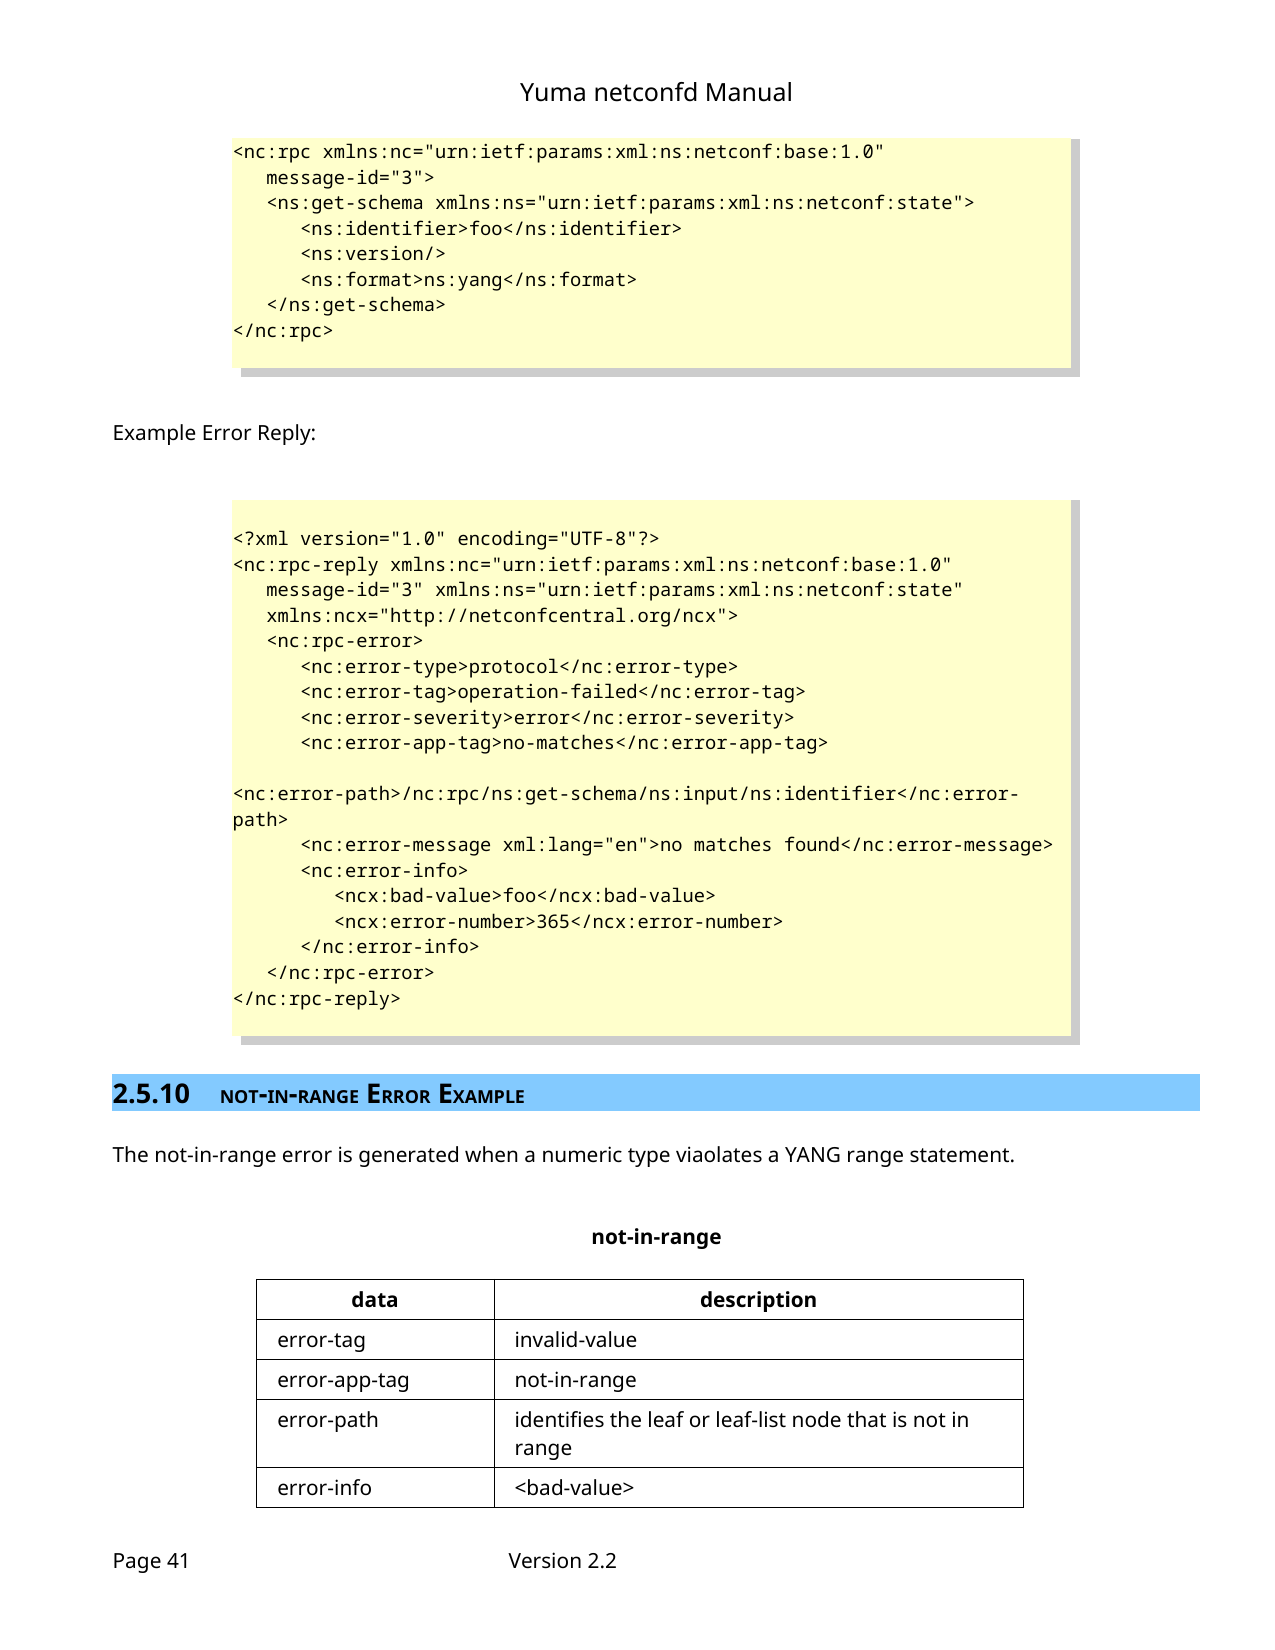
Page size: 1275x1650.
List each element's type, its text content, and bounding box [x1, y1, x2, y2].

text <nc:error-info> [232, 857, 1071, 883]
text <nc:rpc-error> [232, 628, 1071, 653]
text <nc:error-severity>error</nc:error-severity> [232, 704, 1071, 730]
text Example Error Reply: [112, 418, 1200, 447]
text <ncx:bad-value>foo</ncx:bad-value> [232, 883, 1071, 908]
text <ns:version/> [232, 241, 1071, 266]
text </nc:rpc-error> [232, 959, 1071, 985]
table_cell error-app-tag [257, 1360, 494, 1399]
table_cell identifies the leaf or leaf-list node that is not in range [495, 1400, 1023, 1467]
text The not-in-range error is generated when a numeric type viaolates a YANG range statement. [112, 1140, 1200, 1168]
table_header data [257, 1280, 494, 1319]
table_cell <bad-value> [495, 1468, 1023, 1507]
text message-id="3"> [232, 164, 1071, 189]
text <nc:error-message xml:lang="en">no matches found</nc:error-message> [232, 832, 1071, 857]
text </nc:rpc> [232, 317, 1071, 343]
text </ns:get-schema> [232, 292, 1071, 317]
subtitle not-in-range Error Example [112, 1074, 1200, 1111]
text </nc:rpc-reply> [232, 985, 1071, 1010]
text <ns:get-schema xmlns:ns="urn:ietf:params:xml:ns:netconf:state"> [232, 189, 1071, 215]
text message-id="3" xmlns:ns="urn:ietf:params:xml:ns:netconf:state" [232, 577, 1071, 602]
text <ns:identifier>foo</ns:identifier> [232, 215, 1071, 241]
text <nc:rpc-reply xmlns:nc="urn:ietf:params:xml:ns:netconf:base:1.0" [232, 551, 1071, 577]
table_header description [495, 1280, 1023, 1319]
subtitle not-in-range [127, 1222, 1185, 1250]
text <ncx:error-number>365</ncx:error-number> [232, 908, 1071, 934]
text <?xml version="1.0" encoding="UTF-8"?> [232, 526, 1071, 551]
text <nc:error-app-tag>no-matches</nc:error-app-tag> [232, 730, 1071, 755]
text </nc:error-info> [232, 934, 1071, 959]
text <nc:error-type>protocol</nc:error-type> [232, 653, 1071, 679]
text <nc:rpc xmlns:nc="urn:ietf:params:xml:ns:netconf:base:1.0" [232, 138, 1071, 164]
table_cell error-tag [257, 1320, 494, 1359]
text <ns:format>ns:yang</ns:format> [232, 266, 1071, 292]
table_cell not-in-range [495, 1360, 1023, 1399]
table_cell invalid-value [495, 1320, 1023, 1359]
text xmlns:ncx="http://netconfcentral.org/ncx"> [232, 602, 1071, 628]
text <nc:error-path>/nc:rpc/ns:get-schema/ns:input/ns:identifier</nc:error-path> [232, 755, 1071, 832]
table_cell error-info [257, 1468, 494, 1507]
table_cell error-path [257, 1400, 494, 1467]
text <nc:error-tag>operation-failed</nc:error-tag> [232, 679, 1071, 704]
